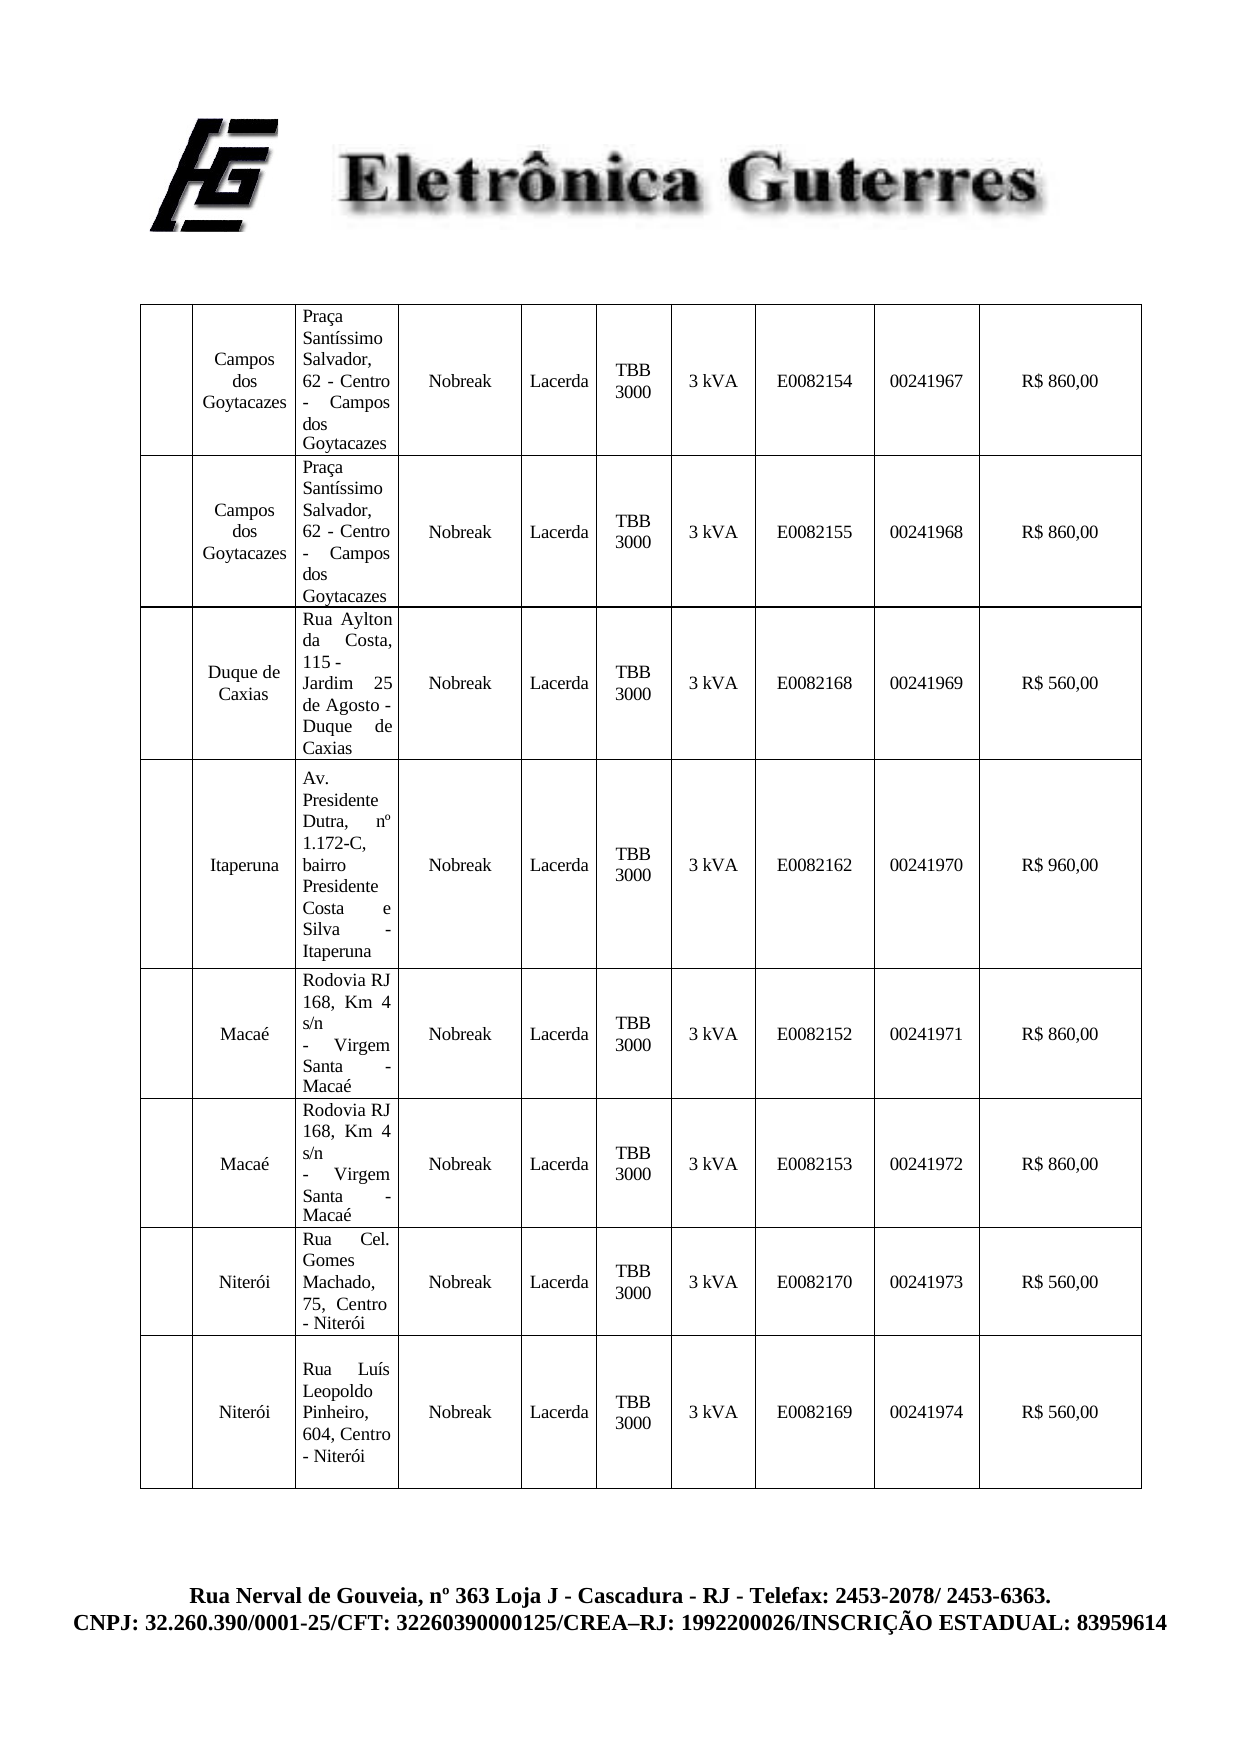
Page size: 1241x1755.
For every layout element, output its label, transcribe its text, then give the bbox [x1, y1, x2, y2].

table_cell Lacerda [522, 1228, 596, 1335]
table_cell TBB 3000 [597, 969, 671, 1097]
table_cell Rua Cel. Gomes Machado, 75, Centro - Niterói [296, 1228, 398, 1335]
table_cell [141, 1099, 192, 1227]
table_header 3 kVA [672, 305, 755, 455]
table_cell Rua Aylton da Costa, 115 - Jardim 25 de Agosto - Duque de Caxias [296, 608, 398, 759]
table_cell R$ 860,00 [980, 969, 1141, 1097]
table_cell TBB 3000 [597, 1336, 671, 1487]
table_cell Duque de Caxias [193, 608, 295, 759]
table_cell TBB 3000 [597, 456, 671, 606]
table_cell R$ 560,00 [980, 608, 1141, 759]
table_cell R$ 860,00 [980, 1099, 1141, 1227]
table_cell 3 kVA [672, 1336, 755, 1487]
table_cell 00241969 [875, 608, 979, 759]
table_cell [141, 1228, 192, 1335]
table_cell [141, 608, 192, 759]
table_cell 00241970 [875, 760, 979, 968]
table_cell 3 kVA [672, 1099, 755, 1227]
table_cell Lacerda [522, 608, 596, 759]
table_header 00241967 [875, 305, 979, 455]
table_header R$ 860,00 [980, 305, 1141, 455]
table_cell Rodovia RJ 168, Km 4 s/n - Virgem Santa - Macaé [296, 1099, 398, 1227]
table_cell Lacerda [522, 760, 596, 968]
table_header Campos dos Goytacazes [193, 305, 295, 455]
table_cell Nobreak [399, 608, 521, 759]
table_cell [141, 1336, 192, 1487]
table_cell 00241972 [875, 1099, 979, 1227]
table_cell E0082168 [756, 608, 874, 759]
table_cell Av. Presidente Dutra, nº 1.172-C, bairro Presidente Costa e Silva - Itaperuna [296, 760, 398, 968]
table_cell TBB 3000 [597, 1099, 671, 1227]
table_cell E0082170 [756, 1228, 874, 1335]
table_cell 3 kVA [672, 760, 755, 968]
table_cell Nobreak [399, 760, 521, 968]
table_cell R$ 560,00 [980, 1336, 1141, 1487]
table_header Nobreak [399, 305, 521, 455]
table_cell [141, 456, 192, 606]
table_cell Lacerda [522, 1099, 596, 1227]
table_cell Niterói [193, 1228, 295, 1335]
table_cell E0082155 [756, 456, 874, 606]
table_cell Lacerda [522, 456, 596, 606]
table_cell Nobreak [399, 1228, 521, 1335]
table_cell 00241973 [875, 1228, 979, 1335]
table_cell TBB 3000 [597, 1228, 671, 1335]
table_cell TBB 3000 [597, 608, 671, 759]
table_cell 00241974 [875, 1336, 979, 1487]
table_cell Rua Luís Leopoldo Pinheiro, 604, Centro - Niterói [296, 1336, 398, 1487]
table_header Praça Santíssimo Salvador, 62 - Centro - Campos dos Goytacazes [296, 305, 398, 455]
table_cell R$ 960,00 [980, 760, 1141, 968]
table_cell E0082153 [756, 1099, 874, 1227]
table_header Lacerda [522, 305, 596, 455]
table_cell R$ 860,00 [980, 456, 1141, 606]
table_cell Nobreak [399, 1336, 521, 1487]
table_cell 3 kVA [672, 969, 755, 1097]
table_cell Lacerda [522, 969, 596, 1097]
table_cell Rodovia RJ 168, Km 4 s/n - Virgem Santa - Macaé [296, 969, 398, 1097]
table_cell Macaé [193, 1099, 295, 1227]
table_header [141, 305, 192, 455]
table_cell 3 kVA [672, 1228, 755, 1335]
table_cell 00241971 [875, 969, 979, 1097]
table_cell R$ 560,00 [980, 1228, 1141, 1335]
table_cell 3 kVA [672, 456, 755, 606]
table_cell 3 kVA [672, 608, 755, 759]
table_cell E0082169 [756, 1336, 874, 1487]
table_cell [141, 969, 192, 1097]
table_header E0082154 [756, 305, 874, 455]
table_cell Praça Santíssimo Salvador, 62 - Centro - Campos dos Goytacazes [296, 456, 398, 606]
table_cell E0082162 [756, 760, 874, 968]
table_cell TBB 3000 [597, 760, 671, 968]
table_cell E0082152 [756, 969, 874, 1097]
table_cell Itaperuna [193, 760, 295, 968]
table_cell Nobreak [399, 1099, 521, 1227]
table_cell Niterói [193, 1336, 295, 1487]
table_cell Nobreak [399, 456, 521, 606]
table_header TBB 3000 [597, 305, 671, 455]
table_cell Campos dos Goytacazes [193, 456, 295, 606]
table_cell Macaé [193, 969, 295, 1097]
table_cell [141, 760, 192, 968]
table_cell Nobreak [399, 969, 521, 1097]
table_cell Lacerda [522, 1336, 596, 1487]
table_cell 00241968 [875, 456, 979, 606]
